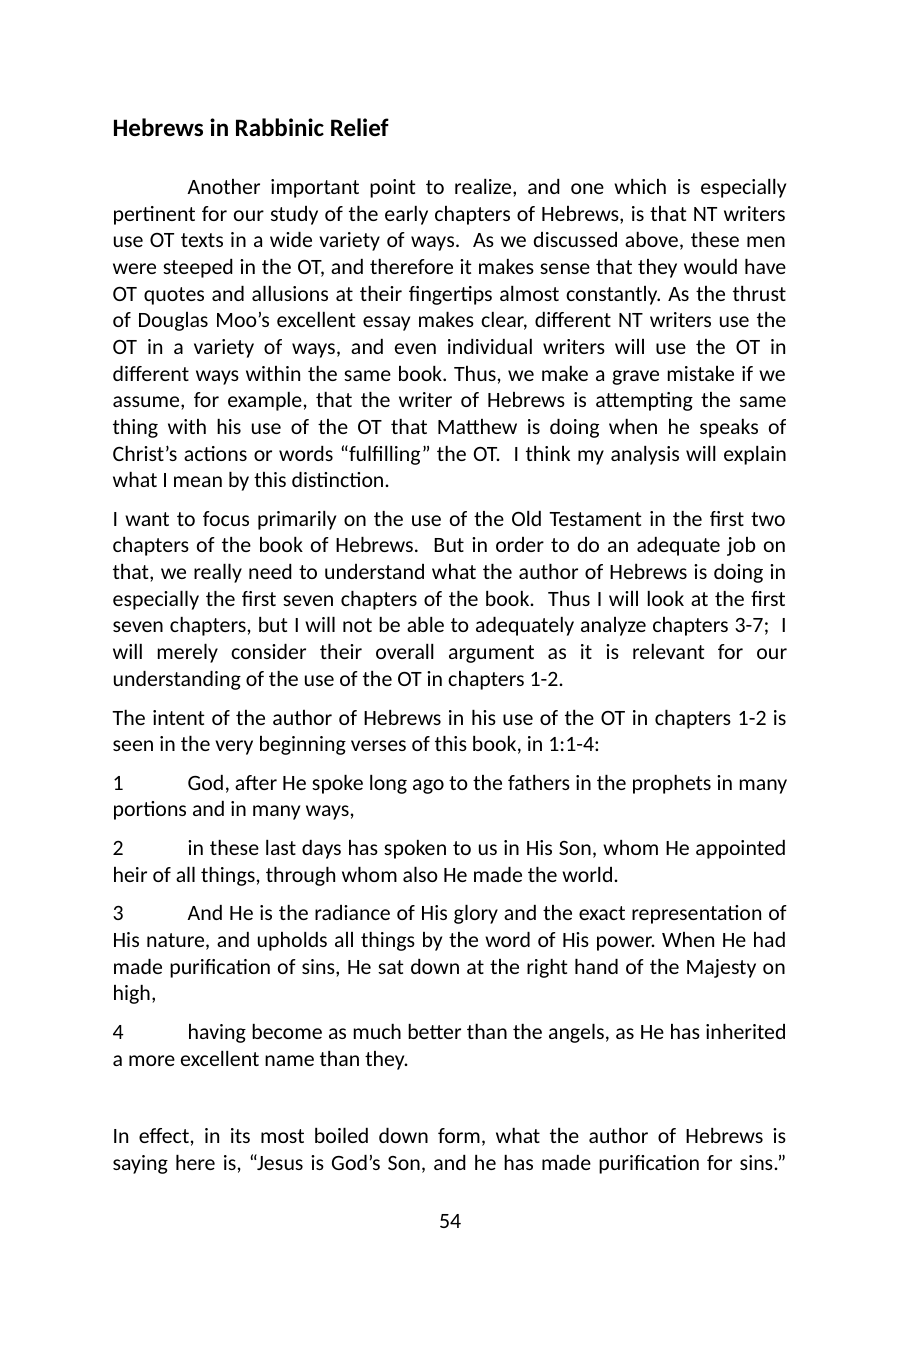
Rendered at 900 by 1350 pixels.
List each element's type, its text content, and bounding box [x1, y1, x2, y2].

text Another important point to realize, and one which is especially pertinent for our study of the early chapters of Hebrews, is that NT writers use OT texts in a wide variety of ways. As we discussed above, these men were steeped in the OT, and therefore it makes sense that they would have OT quotes and allusions at their fingertips almost constantly. As the thrust of Douglas Moo’s excellent essay makes clear, different NT writers use the OT in a variety of ways, and even individual writers will use the OT in different ways within the same book. Thus, we make a grave mistake if we assume, for example, that the writer of Hebrews is attempting the same thing with his use of the OT that Matthew is doing when he speaks of Christ’s actions or words “fulfilling” the OT. I think my analysis will explain what I mean by this distinction. [112, 173, 787, 493]
text 2 in these last days has spoken to us in His Son, whom He appointed heir of all things, through whom also He made the world. [112, 834, 787, 888]
text In effect, in its most boiled down form, what the author of Hebrews is saying here is, “Jesus is God’s Son, and he has made purification for sins.” [112, 1122, 787, 1176]
text I want to focus primarily on the use of the Old Testament in the first two chapters of the book of Hebrews. But in order to do an adequate job on that, we really need to understand what the author of Hebrews is doing in especially the first seven chapters of the book. Thus I will look at the first seven chapters, but I will not be able to adequately analyze chapters 3-7; I will merely consider their overall argument as it is relevant for our understanding of the use of the OT in chapters 1-2. [112, 505, 787, 692]
text The intent of the author of Hebrews in his use of the OT in chapters 1-2 is seen in the very beginning verses of this book, in 1:1-4: [112, 704, 787, 757]
text 4 having become as much better than the angels, as He has inherited a more excellent name than they. [112, 1018, 787, 1072]
text 3 And He is the radiance of His glory and the exact representation of His nature, and upholds all things by the word of His power. When He had made purification of sins, He sat down at the right hand of the Majesty on high, [112, 899, 787, 1006]
text 1 God, after He spoke long ago to the fathers in the prophets in many portions and in many ways, [112, 769, 787, 822]
